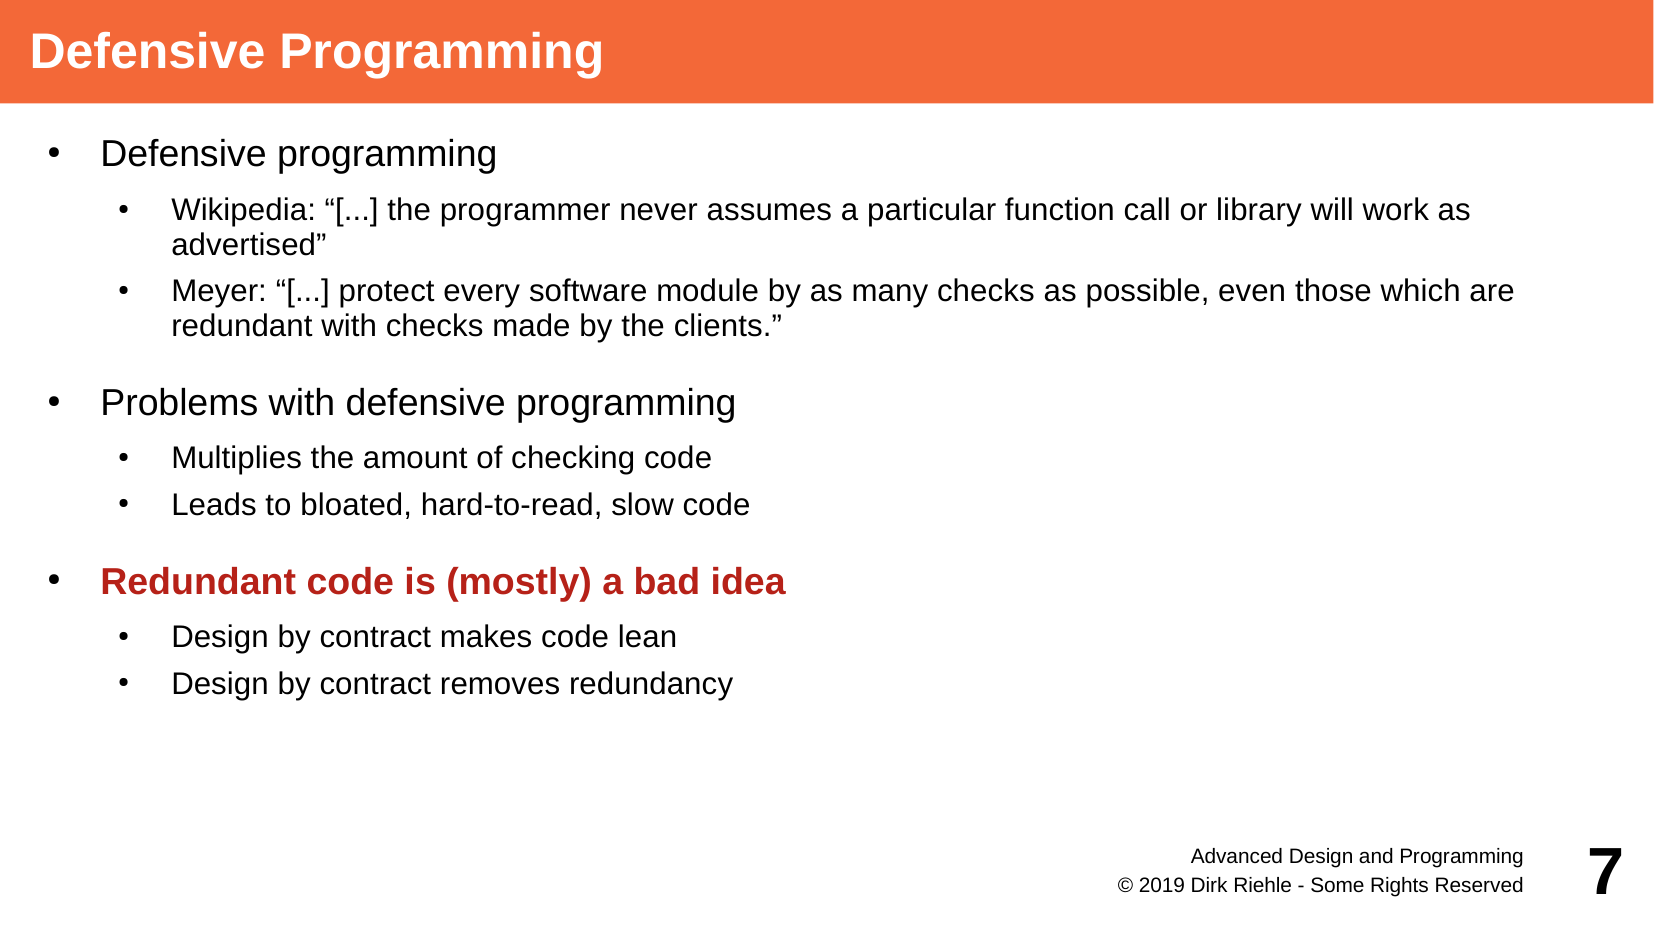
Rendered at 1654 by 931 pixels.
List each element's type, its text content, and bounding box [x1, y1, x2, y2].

list Defensive programming Wikipedia: “[...] the programmer never assumes a particular function call or library will work as advertised” Meyer: “[...] protect every software module by as many checks as possible, even those which are redundant with checks made by the clients.” Problems with defensive programming Multiplies the amount of checking code Leads to bloated, hard-to-read, slow code Redundant code is (mostly) a bad idea Design by contract makes code lean Design by contract removes redundancy [29, 132, 1625, 813]
title Defensive Programming [0, 0, 1654, 104]
